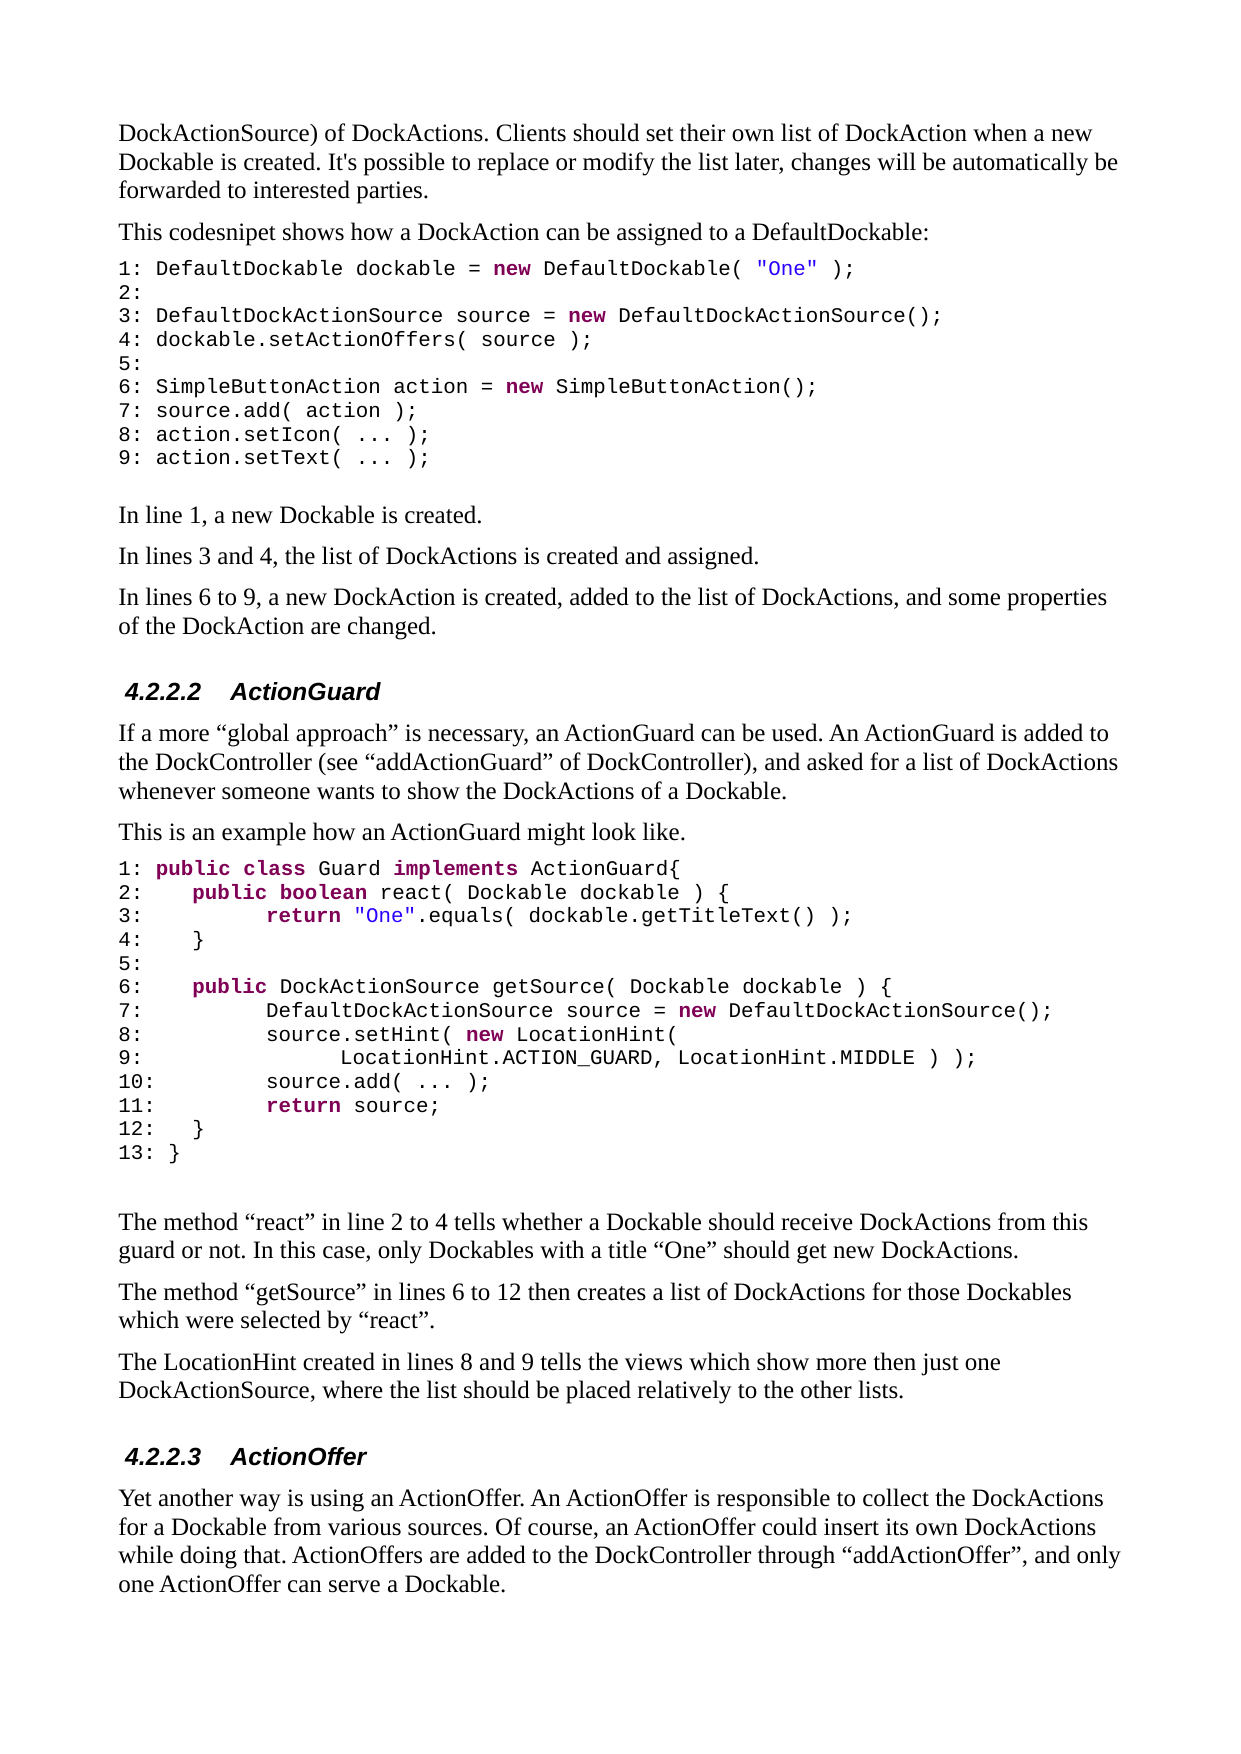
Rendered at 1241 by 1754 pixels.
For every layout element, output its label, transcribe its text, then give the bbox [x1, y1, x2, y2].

text 8: source.setHint( new LocationHint( [118, 1024, 1122, 1047]
text DockActionSource) of DockActions. Clients should set their own list of DockAction when a new Dockable is created. It's possible to replace or modify the list later, changes will be automatically be forwarded to interested parties. [118, 118, 1122, 204]
text The method “react” in line 2 to 4 tells whether a Dockable should receive DockActions from this guard or not. In this case, only Dockables with a title “One” should get new DockActions. [118, 1207, 1122, 1264]
text 6: public DockActionSource getSource( Dockable dockable ) { [118, 976, 1122, 1000]
text The LocationHint created in lines 8 and 9 tells the views which show more then just one DockActionSource, where the list should be placed relatively to the other lists. [118, 1347, 1122, 1404]
text 2: public boolean react( Dockable dockable ) { [118, 882, 1122, 906]
text 3: return "One".equals( dockable.getTitleText() ); [118, 906, 1122, 929]
text 5: [118, 353, 1122, 376]
text 9: LocationHint.ACTION_GUARD, LocationHint.MIDDLE ) ); [118, 1047, 1122, 1071]
text In lines 6 to 9, a new DockAction is created, added to the list of DockActions, and some properties of the DockAction are changed. [118, 582, 1122, 640]
text This is an example how an ActionGuard might look like. [118, 817, 1122, 846]
text 9: action.setText( ... ); [118, 447, 1122, 471]
text 13: } [118, 1142, 1122, 1166]
text 4: dockable.setActionOffers( source ); [118, 329, 1122, 353]
text 11: return source; [118, 1095, 1122, 1118]
text 7: DefaultDockActionSource source = new DefaultDockActionSource(); [118, 1000, 1122, 1024]
text 7: source.add( action ); [118, 400, 1122, 424]
text This codesnipet shows how a DockAction can be assigned to a DefaultDockable: [118, 217, 1122, 246]
subtitle ActionOffer [118, 1442, 1122, 1470]
text If a more “global approach” is necessary, an ActionGuard can be used. An ActionGuard is added to the DockController (see “addActionGuard” of DockController), and asked for a list of DockActions whenever someone wants to show the DockActions of a Dockable. [118, 718, 1122, 804]
text 12: } [118, 1118, 1122, 1142]
text 4: } [118, 929, 1122, 953]
text In lines 3 and 4, the list of DockActions is created and assigned. [118, 541, 1122, 570]
text 10: source.add( ... ); [118, 1071, 1122, 1095]
text The method “getSource” in lines 6 to 12 then creates a list of DockActions for those Dockables which were selected by “react”. [118, 1277, 1122, 1334]
subtitle ActionGuard [118, 677, 1122, 706]
text 6: SimpleButtonAction action = new SimpleButtonAction(); [118, 376, 1122, 400]
text 3: DefaultDockActionSource source = new DefaultDockActionSource(); [118, 305, 1122, 329]
text 5: [118, 953, 1122, 976]
text 1: DefaultDockable dockable = new DefaultDockable( "One" ); [118, 258, 1122, 282]
text 2: [118, 282, 1122, 305]
text 8: action.setIcon( ... ); [118, 424, 1122, 447]
text In line 1, a new Dockable is created. [118, 500, 1122, 528]
text 1: public class Guard implements ActionGuard{ [118, 858, 1122, 882]
text Yet another way is using an ActionOffer. An ActionOffer is responsible to collect the DockActions for a Dockable from various sources. Of course, an ActionOffer could insert its own DockActions while doing that. ActionOffers are added to the DockController through “addActionOffer”, and only one ActionOffer can serve a Dockable. [118, 1483, 1122, 1598]
